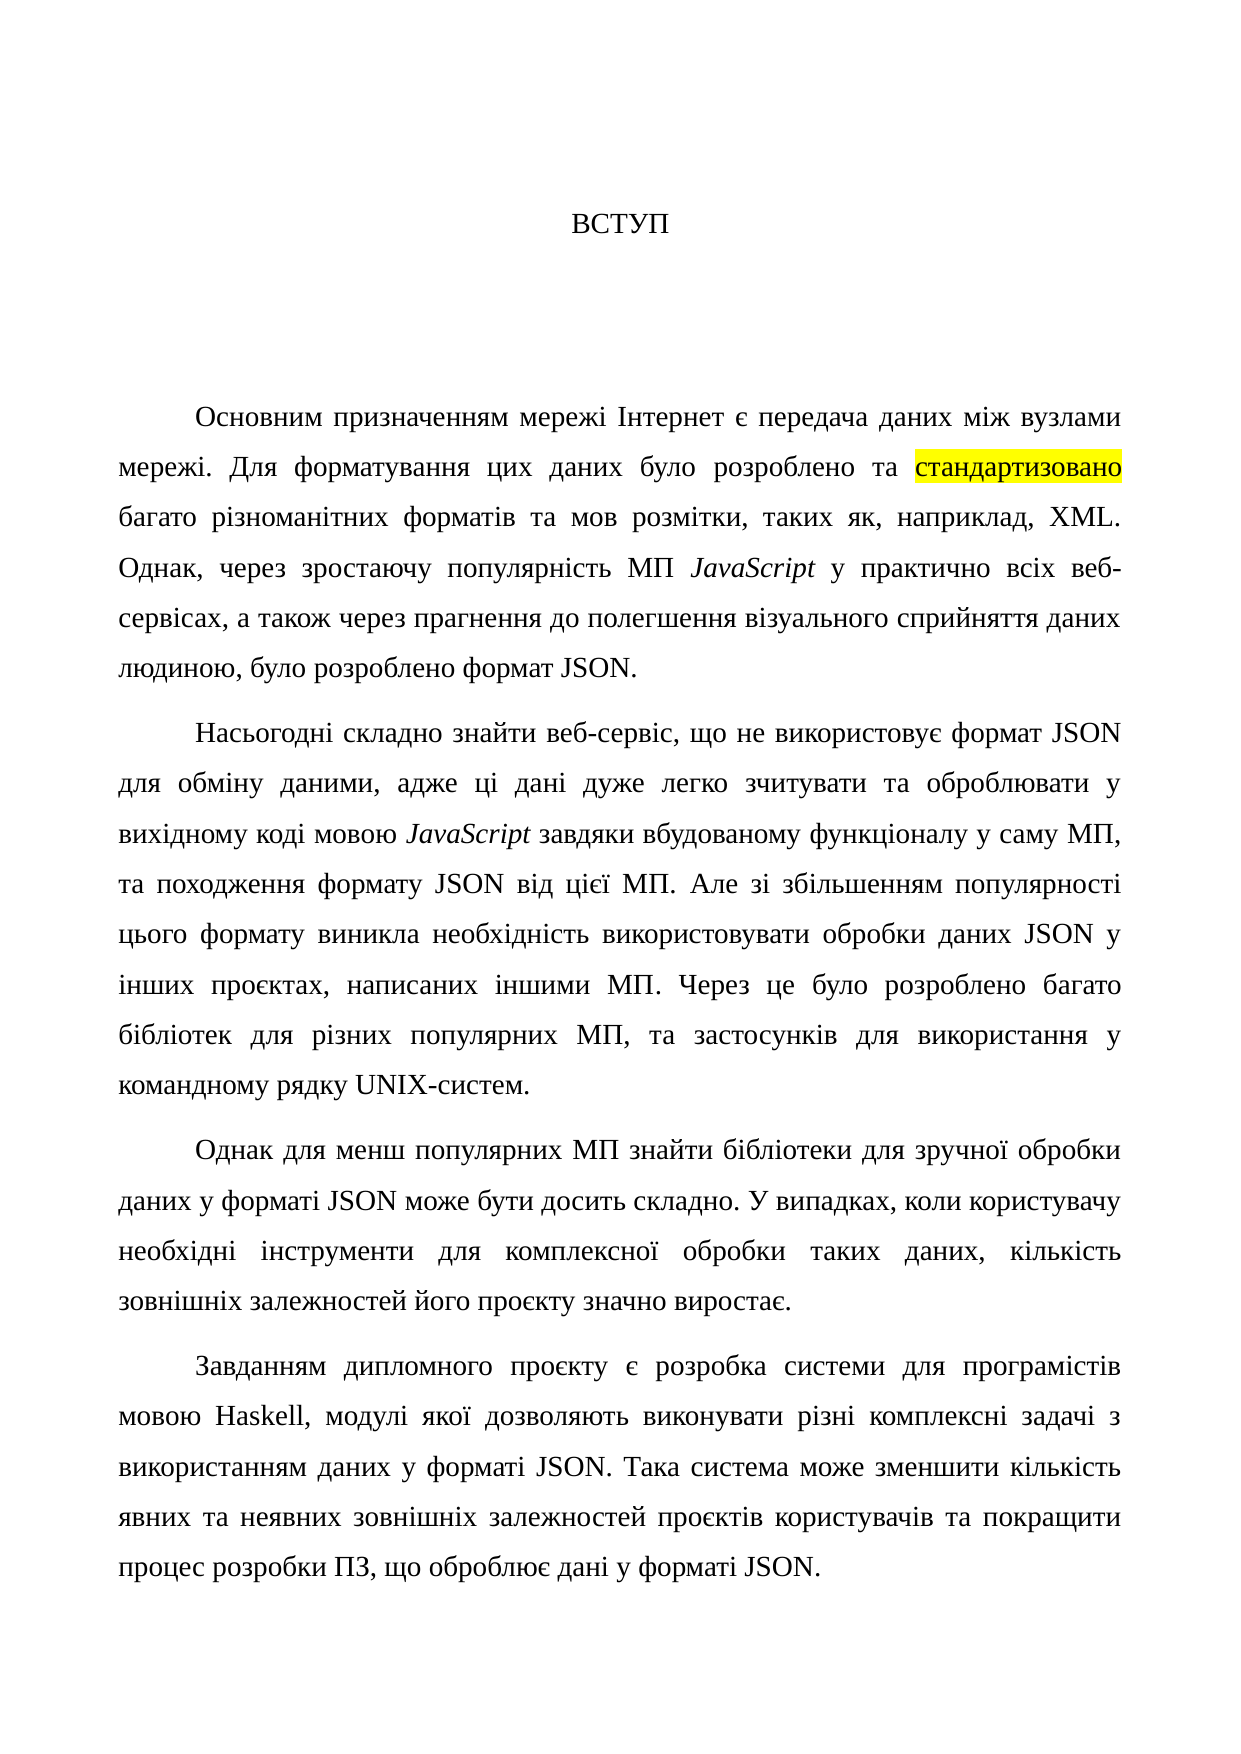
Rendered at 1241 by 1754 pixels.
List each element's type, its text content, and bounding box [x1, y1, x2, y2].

text Однак для менш популярних МП знайти бібліотеки для зручної обробки даних у форматі JSON може бути досить складно. У випадках, коли користувачу необхідні інструменти для комплексної обробки таких даних, кількість зовнішніх залежностей його проєкту значно виростає. [118, 1132, 1122, 1317]
text Основним призначенням мережі Інтернет є передача даних між вузлами мережі. Для форматування цих даних було розроблено та стандартизовано багато різноманітних форматів та мов розмітки, таких як, наприклад, XML. Однак, через зростаючу популярність МП JavaScript у практично всіх веб-сервісах, а також через прагнення до полегшення візуального сприйняття даних людиною, було розроблено формат JSON. [118, 399, 1122, 684]
subtitle ВСТУП [118, 206, 1122, 240]
text Насьогодні складно знайти веб-сервіс, що не використовує формат JSON для обміну даними, адже ці дані дуже легко зчитувати та оброблювати у вихідному коді мовою JavaScript завдяки вбудованому функціоналу у саму МП, та походження формату JSON від цієї МП. Але зі збільшенням популярності цього формату виникла необхідність використовувати обробки даних JSON у інших проєктах, написаних іншими МП. Через це було розроблено багато бібліотек для різних популярних МП, та застосунків для використання у командному рядку UNIX-систем. [118, 715, 1122, 1101]
text Завданням дипломного проєкту є розробка системи для програмістів мовою Haskell, модулі якої дозволяють виконувати різні комплексні задачі з використанням даних у форматі JSON. Така система може зменшити кількість явних та неявних зовнішніх залежностей проєктів користувачів та покращити процес розробки ПЗ, що оброблює дані у форматі JSON. [118, 1348, 1122, 1583]
